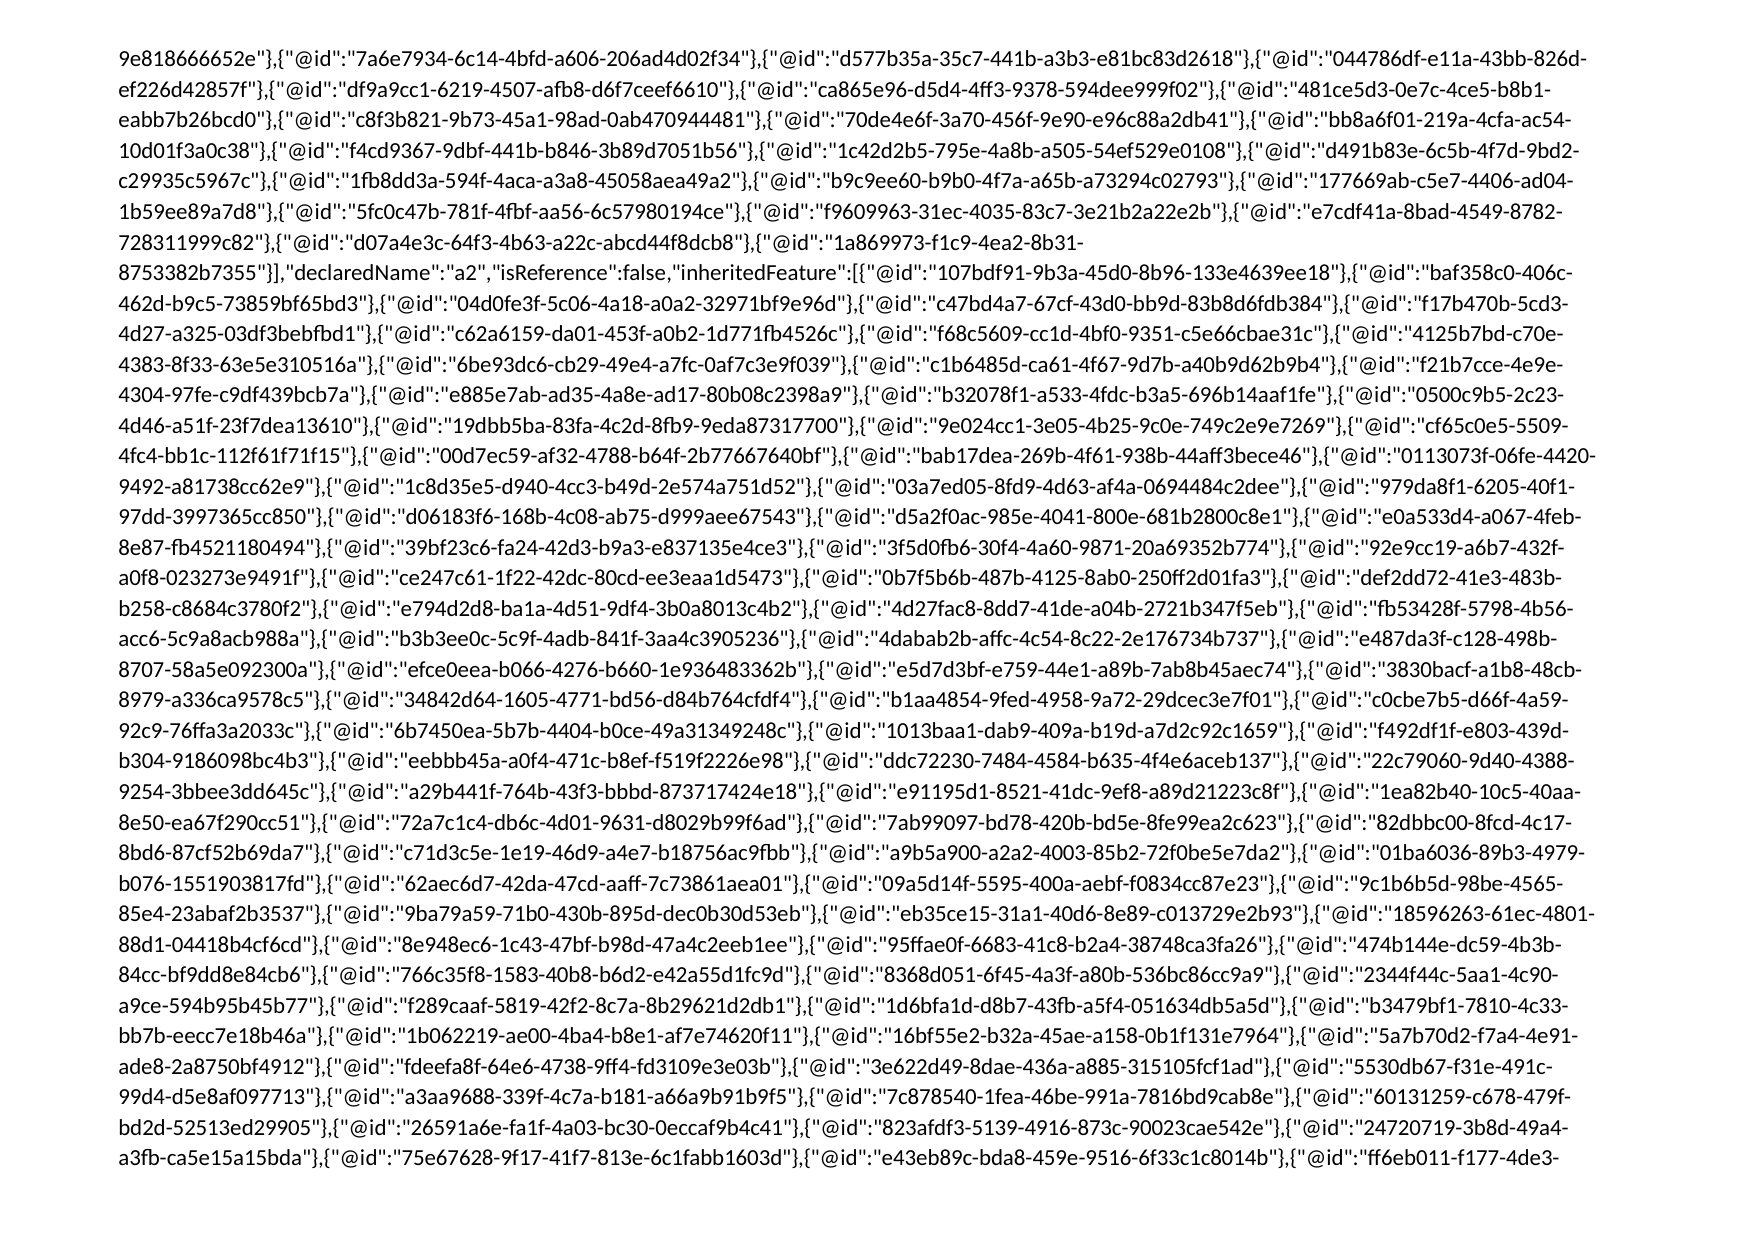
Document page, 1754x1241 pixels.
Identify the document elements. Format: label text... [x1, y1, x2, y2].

text 9e818666652e"},{"@id":"7a6e7934-6c14-4bfd-a606-206ad4d02f34"},{"@id":"d577b35a-35c7-441b-a3b3-e81bc83d2618"},{"@id":"044786df-e11a-43bb-826d-ef226d42857f"},{"@id":"df9a9cc1-6219-4507-afb8-d6f7ceef6610"},{"@id":"ca865e96-d5d4-4ff3-9378-594dee999f02"},{"@id":"481ce5d3-0e7c-4ce5-b8b1-eabb7b26bcd0"},{"@id":"c8f3b821-9b73-45a1-98ad-0ab470944481"},{"@id":"70de4e6f-3a70-456f-9e90-e96c88a2db41"},{"@id":"bb8a6f01-219a-4cfa-ac54-10d01f3a0c38"},{"@id":"f4cd9367-9dbf-441b-b846-3b89d7051b56"},{"@id":"1c42d2b5-795e-4a8b-a505-54ef529e0108"},{"@id":"d491b83e-6c5b-4f7d-9bd2-c29935c5967c"},{"@id":"1fb8dd3a-594f-4aca-a3a8-45058aea49a2"},{"@id":"b9c9ee60-b9b0-4f7a-a65b-a73294c02793"},{"@id":"177669ab-c5e7-4406-ad04-1b59ee89a7d8"},{"@id":"5fc0c47b-781f-4fbf-aa56-6c57980194ce"},{"@id":"f9609963-31ec-4035-83c7-3e21b2a22e2b"},{"@id":"e7cdf41a-8bad-4549-8782-728311999c82"},{"@id":"d07a4e3c-64f3-4b63-a22c-abcd44f8dcb8"},{"@id":"1a869973-f1c9-4ea2-8b31-8753382b7355"}],"declaredName":"a2","isReference":false,"inheritedFeature":[{"@id":"107bdf91-9b3a-45d0-8b96-133e4639ee18"},{"@id":"baf358c0-406c-462d-b9c5-73859bf65bd3"},{"@id":"04d0fe3f-5c06-4a18-a0a2-32971bf9e96d"},{"@id":"c47bd4a7-67cf-43d0-bb9d-83b8d6fdb384"},{"@id":"f17b470b-5cd3-4d27-a325-03df3bebfbd1"},{"@id":"c62a6159-da01-453f-a0b2-1d771fb4526c"},{"@id":"f68c5609-cc1d-4bf0-9351-c5e66cbae31c"},{"@id":"4125b7bd-c70e-4383-8f33-63e5e310516a"},{"@id":"6be93dc6-cb29-49e4-a7fc-0af7c3e9f039"},{"@id":"c1b6485d-ca61-4f67-9d7b-a40b9d62b9b4"},{"@id":"f21b7cce-4e9e-4304-97fe-c9df439bcb7a"},{"@id":"e885e7ab-ad35-4a8e-ad17-80b08c2398a9"},{"@id":"b32078f1-a533-4fdc-b3a5-696b14aaf1fe"},{"@id":"0500c9b5-2c23-4d46-a51f-23f7dea13610"},{"@id":"19dbb5ba-83fa-4c2d-8fb9-9eda87317700"},{"@id":"9e024cc1-3e05-4b25-9c0e-749c2e9e7269"},{"@id":"cf65c0e5-5509-4fc4-bb1c-112f61f71f15"},{"@id":"00d7ec59-af32-4788-b64f-2b77667640bf"},{"@id":"bab17dea-269b-4f61-938b-44aff3bece46"},{"@id":"0113073f-06fe-4420-9492-a81738cc62e9"},{"@id":"1c8d35e5-d940-4cc3-b49d-2e574a751d52"},{"@id":"03a7ed05-8fd9-4d63-af4a-0694484c2dee"},{"@id":"979da8f1-6205-40f1-97dd-3997365cc850"},{"@id":"d06183f6-168b-4c08-ab75-d999aee67543"},{"@id":"d5a2f0ac-985e-4041-800e-681b2800c8e1"},{"@id":"e0a533d4-a067-4feb-8e87-fb4521180494"},{"@id":"39bf23c6-fa24-42d3-b9a3-e837135e4ce3"},{"@id":"3f5d0fb6-30f4-4a60-9871-20a69352b774"},{"@id":"92e9cc19-a6b7-432f-a0f8-023273e9491f"},{"@id":"ce247c61-1f22-42dc-80cd-ee3eaa1d5473"},{"@id":"0b7f5b6b-487b-4125-8ab0-250ff2d01fa3"},{"@id":"def2dd72-41e3-483b-b258-c8684c3780f2"},{"@id":"e794d2d8-ba1a-4d51-9df4-3b0a8013c4b2"},{"@id":"4d27fac8-8dd7-41de-a04b-2721b347f5eb"},{"@id":"fb53428f-5798-4b56-acc6-5c9a8acb988a"},{"@id":"b3b3ee0c-5c9f-4adb-841f-3aa4c3905236"},{"@id":"4dabab2b-affc-4c54-8c22-2e176734b737"},{"@id":"e487da3f-c128-498b-8707-58a5e092300a"},{"@id":"efce0eea-b066-4276-b660-1e936483362b"},{"@id":"e5d7d3bf-e759-44e1-a89b-7ab8b45aec74"},{"@id":"3830bacf-a1b8-48cb-8979-a336ca9578c5"},{"@id":"34842d64-1605-4771-bd56-d84b764cfdf4"},{"@id":"b1aa4854-9fed-4958-9a72-29dcec3e7f01"},{"@id":"c0cbe7b5-d66f-4a59-92c9-76ffa3a2033c"},{"@id":"6b7450ea-5b7b-4404-b0ce-49a31349248c"},{"@id":"1013baa1-dab9-409a-b19d-a7d2c92c1659"},{"@id":"f492df1f-e803-439d-b304-9186098bc4b3"},{"@id":"eebbb45a-a0f4-471c-b8ef-f519f2226e98"},{"@id":"ddc72230-7484-4584-b635-4f4e6aceb137"},{"@id":"22c79060-9d40-4388-9254-3bbee3dd645c"},{"@id":"a29b441f-764b-43f3-bbbd-873717424e18"},{"@id":"e91195d1-8521-41dc-9ef8-a89d21223c8f"},{"@id":"1ea82b40-10c5-40aa-8e50-ea67f290cc51"},{"@id":"72a7c1c4-db6c-4d01-9631-d8029b99f6ad"},{"@id":"7ab99097-bd78-420b-bd5e-8fe99ea2c623"},{"@id":"82dbbc00-8fcd-4c17-8bd6-87cf52b69da7"},{"@id":"c71d3c5e-1e19-46d9-a4e7-b18756ac9fbb"},{"@id":"a9b5a900-a2a2-4003-85b2-72f0be5e7da2"},{"@id":"01ba6036-89b3-4979-b076-1551903817fd"},{"@id":"62aec6d7-42da-47cd-aaff-7c73861aea01"},{"@id":"09a5d14f-5595-400a-aebf-f0834cc87e23"},{"@id":"9c1b6b5d-98be-4565-85e4-23abaf2b3537"},{"@id":"9ba79a59-71b0-430b-895d-dec0b30d53eb"},{"@id":"eb35ce15-31a1-40d6-8e89-c013729e2b93"},{"@id":"18596263-61ec-4801-88d1-04418b4cf6cd"},{"@id":"8e948ec6-1c43-47bf-b98d-47a4c2eeb1ee"},{"@id":"95ffae0f-6683-41c8-b2a4-38748ca3fa26"},{"@id":"474b144e-dc59-4b3b-84cc-bf9dd8e84cb6"},{"@id":"766c35f8-1583-40b8-b6d2-e42a55d1fc9d"},{"@id":"8368d051-6f45-4a3f-a80b-536bc86cc9a9"},{"@id":"2344f44c-5aa1-4c90-a9ce-594b95b45b77"},{"@id":"f289caaf-5819-42f2-8c7a-8b29621d2db1"},{"@id":"1d6bfa1d-d8b7-43fb-a5f4-051634db5a5d"},{"@id":"b3479bf1-7810-4c33-bb7b-eecc7e18b46a"},{"@id":"1b062219-ae00-4ba4-b8e1-af7e74620f11"},{"@id":"16bf55e2-b32a-45ae-a158-0b1f131e7964"},{"@id":"5a7b70d2-f7a4-4e91-ade8-2a8750bf4912"},{"@id":"fdeefa8f-64e6-4738-9ff4-fd3109e3e03b"},{"@id":"3e622d49-8dae-436a-a885-315105fcf1ad"},{"@id":"5530db67-f31e-491c-99d4-d5e8af097713"},{"@id":"a3aa9688-339f-4c7a-b181-a66a9b91b9f5"},{"@id":"7c878540-1fea-46be-991a-7816bd9cab8e"},{"@id":"60131259-c678-479f-bd2d-52513ed29905"},{"@id":"26591a6e-fa1f-4a03-bc30-0eccaf9b4c41"},{"@id":"823afdf3-5139-4916-873c-90023cae542e"},{"@id":"24720719-3b8d-49a4-a3fb-ca5e15a15bda"},{"@id":"75e67628-9f17-41f7-813e-6c1fabb1603d"},{"@id":"e43eb89c-bda8-459e-9516-6f33c1c8014b"},{"@id":"ff6eb011-f177-4de3- [118, 44, 1606, 1172]
